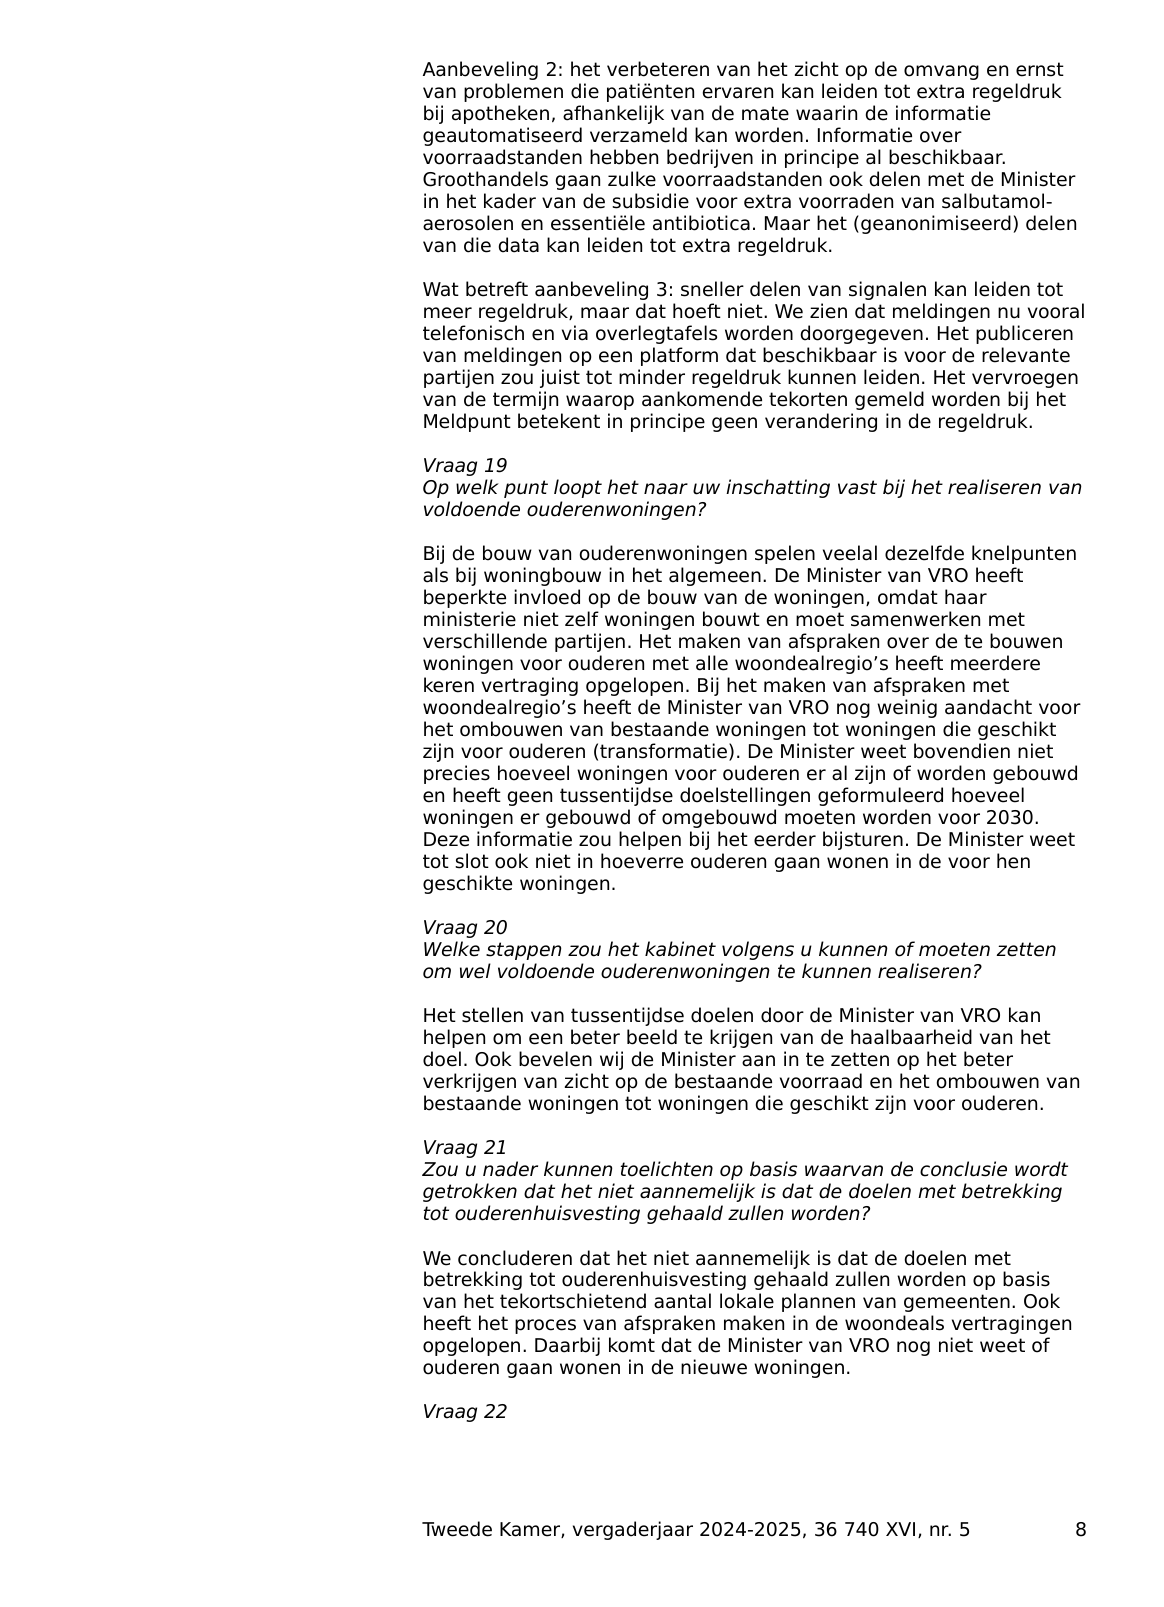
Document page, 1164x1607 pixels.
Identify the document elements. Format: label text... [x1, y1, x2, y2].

text Vraag 21 [422, 1137, 1087, 1159]
text We concluderen dat het niet aannemelijk is dat de doelen met betrekking tot ouderenhuisvesting gehaald zullen worden op basis van het tekortschietend aantal lokale plannen van gemeenten. Ook heeft het proces van afspraken maken in de woondeals vertragingen opgelopen. Daarbij komt dat de Minister van VRO nog niet weet of ouderen gaan wonen in de nieuwe woningen. [422, 1247, 1087, 1379]
text Wat betreft aanbeveling 3: sneller delen van signalen kan leiden tot meer regeldruk, maar dat hoeft niet. We zien dat meldingen nu vooral telefonisch en via overlegtafels worden doorgegeven. Het publiceren van meldingen op een platform dat beschikbaar is voor de relevante partijen zou juist tot minder regeldruk kunnen leiden. Het vervroegen van de termijn waarop aankomende tekorten gemeld worden bij het Meldpunt betekent in principe geen verandering in de regeldruk. [422, 279, 1087, 433]
text Het stellen van tussentijdse doelen door de Minister van VRO kan helpen om een beter beeld te krijgen van de haalbaarheid van het doel. Ook bevelen wij de Minister aan in te zetten op het beter verkrijgen van zicht op de bestaande voorraad en het ombouwen van bestaande woningen tot woningen die geschikt zijn voor ouderen. [422, 1005, 1087, 1115]
text Aanbeveling 2: het verbeteren van het zicht op de omvang en ernst van problemen die patiënten ervaren kan leiden tot extra regeldruk bij apotheken, afhankelijk van de mate waarin de informatie geautomatiseerd verzameld kan worden. Informatie over voorraadstanden hebben bedrijven in principe al beschikbaar. Groothandels gaan zulke voorraadstanden ook delen met de Minister in het kader van de subsidie voor extra voorraden van salbutamol-aerosolen en essentiële antibiotica. Maar het (geanonimiseerd) delen van die data kan leiden tot extra regeldruk. [422, 59, 1087, 257]
text Vraag 20 [422, 917, 1087, 939]
text Zou u nader kunnen toelichten op basis waarvan de conclusie wordt getrokken dat het niet aannemelijk is dat de doelen met betrekking tot ouderenhuisvesting gehaald zullen worden? [422, 1159, 1087, 1225]
text Welke stappen zou het kabinet volgens u kunnen of moeten zetten om wel voldoende ouderenwoningen te kunnen realiseren? [422, 939, 1087, 983]
text Vraag 19 [422, 455, 1087, 477]
text Vraag 22 [422, 1401, 1087, 1423]
text Bij de bouw van ouderenwoningen spelen veelal dezelfde knelpunten als bij woningbouw in het algemeen. De Minister van VRO heeft beperkte invloed op de bouw van de woningen, omdat haar ministerie niet zelf woningen bouwt en moet samenwerken met verschillende partijen. Het maken van afspraken over de te bouwen woningen voor ouderen met alle woondealregio’s heeft meerdere keren vertraging opgelopen. Bij het maken van afspraken met woondealregio’s heeft de Minister van VRO nog weinig aandacht voor het ombouwen van bestaande woningen tot woningen die geschikt zijn voor ouderen (transformatie). De Minister weet bovendien niet precies hoeveel woningen voor ouderen er al zijn of worden gebouwd en heeft geen tussentijdse doelstellingen geformuleerd hoeveel woningen er gebouwd of omgebouwd moeten worden voor 2030. Deze informatie zou helpen bij het eerder bijsturen. De Minister weet tot slot ook niet in hoeverre ouderen gaan wonen in de voor hen geschikte woningen. [422, 543, 1087, 895]
text Op welk punt loopt het naar uw inschatting vast bij het realiseren van voldoende ouderenwoningen? [422, 477, 1087, 521]
